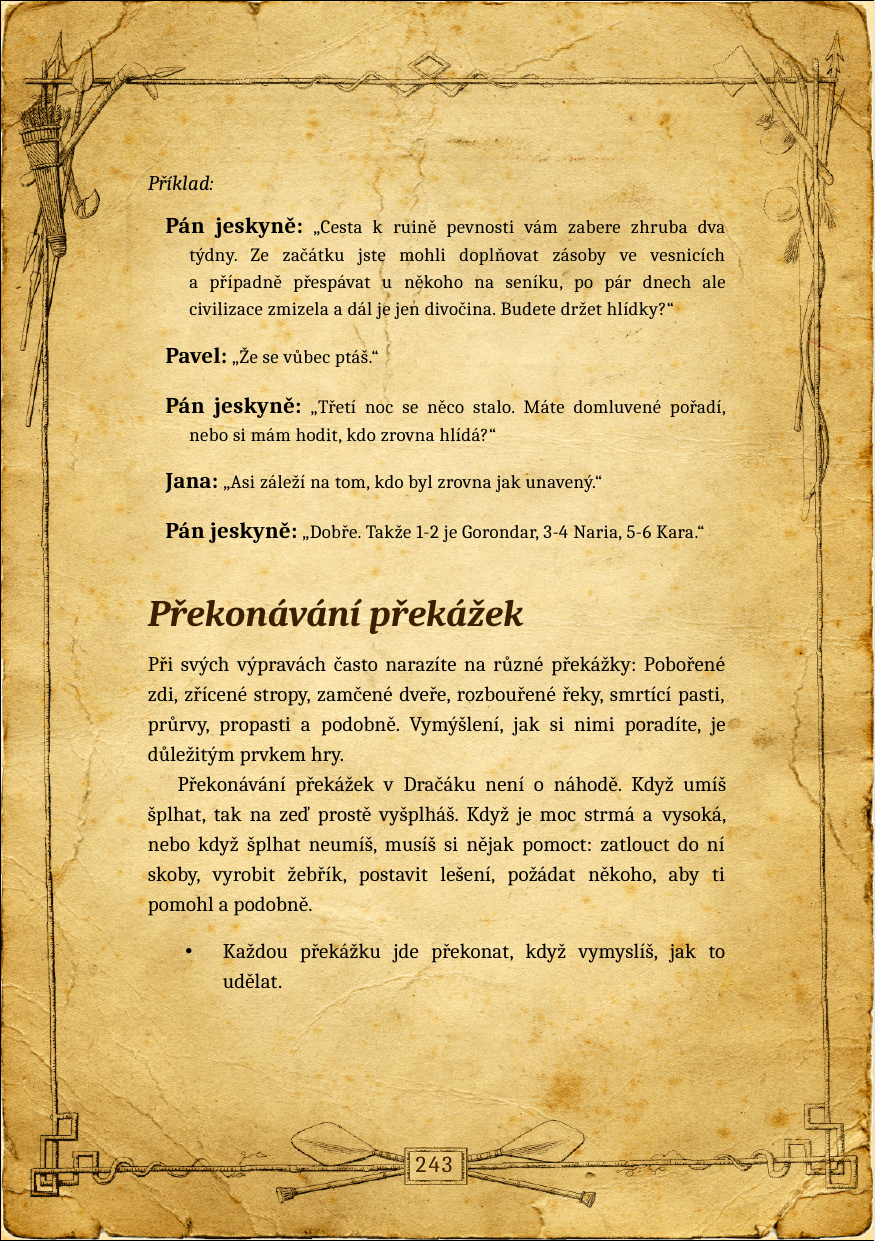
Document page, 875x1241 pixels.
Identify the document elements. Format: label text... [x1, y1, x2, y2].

picture [1, 1, 874, 1240]
text Příklad: [148, 172, 726, 196]
list Každou překážku jde překonat, když vymyslíš, jak to udělat. [185, 940, 726, 994]
text Jana: „Asi záleží na tom, kdo byl zrovna jak unavený.“ [165, 469, 726, 494]
text Pán jeskyně: „Cesta k⁠ ruině pevnosti vám zabere zhruba dva týdny. Ze začátku jste mohli doplňovat zásoby ve vesnicích a⁠ případně přespávat u⁠ někoho na seníku, po pár dnech ale civilizace zmizela a⁠ dál je jen divočina. Budete držet hlídky?“ [165, 213, 726, 320]
text Pavel: „Že se vůbec ptáš.“ [165, 343, 726, 369]
text Při svých výpravách často narazíte na různé překážky: Pobořené zdi, zřícené stropy, zamčené dveře, rozbouřené řeky, smrtící pasti, průrvy, propasti a⁠ podobně. Vymýšlení, jak si nimi poradíte, je důležitým prvkem hry. Překonávání překážek v⁠ Dračáku není o⁠ náhodě. Když umíš šplhat, tak na zeď prostě vyšplháš. Když je moc strmá a⁠ vysoká, nebo když šplhat neumíš, musíš si nějak pomoct: zatlouct do ní skoby, vyrobit žebřík, postavit lešení, požádat někoho, aby ti pomohl a⁠ podobně. [148, 653, 726, 916]
text Pán jeskyně: „Třetí noc se něco stalo. Máte domluvené pořadí, nebo si mám hodit, kdo zrovna hlídá?“ [165, 393, 726, 446]
subtitle Překonávání překážek [148, 592, 726, 635]
text Pán jeskyně: „Dobře. Takže 1-2 je Gorondar, 3-4 Naria, 5-6 Kara.“ [165, 519, 726, 544]
